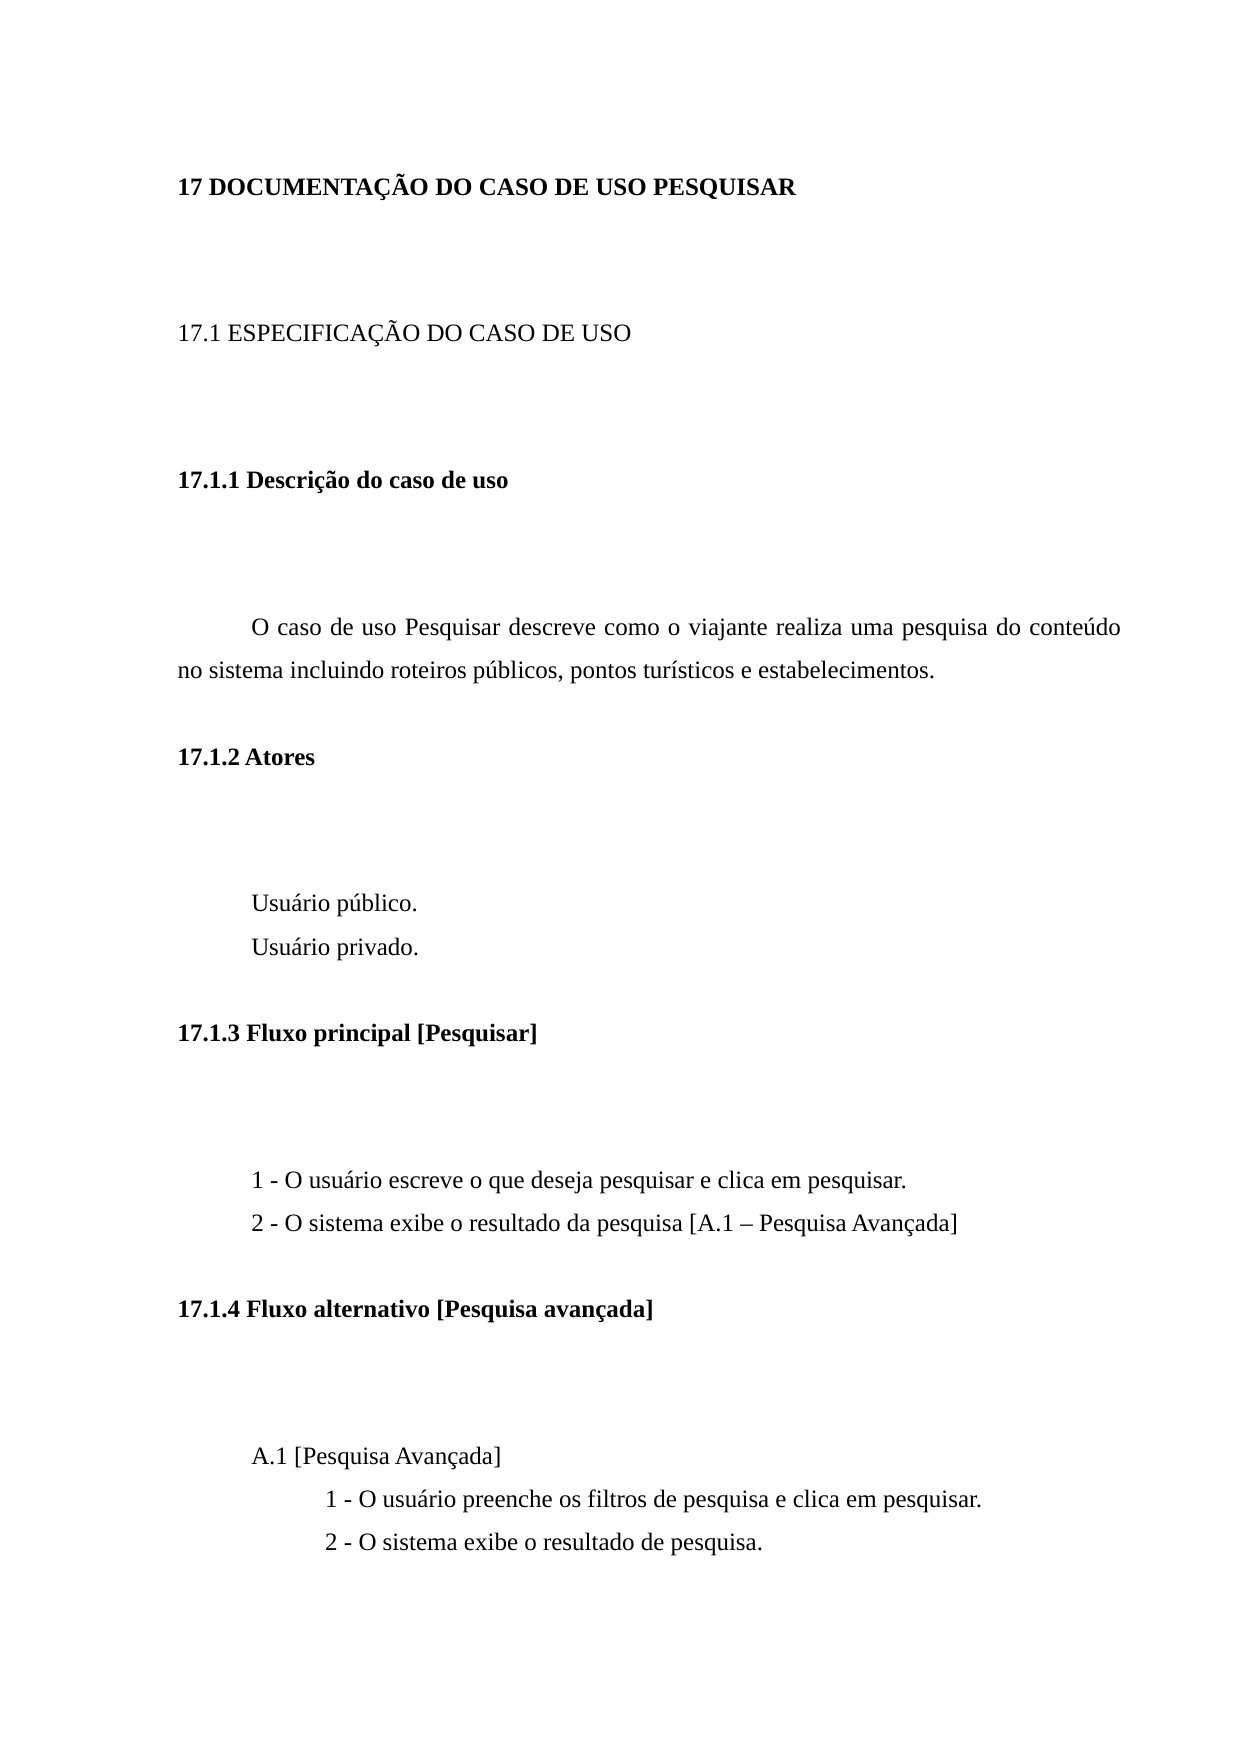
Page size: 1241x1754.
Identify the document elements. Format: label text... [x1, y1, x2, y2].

subtitle Especificação do caso de uso [177, 318, 1122, 347]
subtitle Documentação do caso de uso Pesquisar [177, 172, 945, 200]
subtitle Fluxo alternativo [Pesquisa avançada] [177, 1294, 1122, 1323]
text 2 - O sistema exibe o resultado de pesquisa. [177, 1527, 1122, 1556]
subtitle Fluxo principal [Pesquisar] [177, 1018, 1122, 1047]
text A.1 [Pesquisa Avançada] [177, 1441, 1122, 1470]
text 2 - O sistema exibe o resultado da pesquisa [A.1 – Pesquisa Avançada] [177, 1208, 1122, 1237]
text Usuário público. [177, 888, 1122, 917]
text O caso de uso Pesquisar descreve como o viajante realiza uma pesquisa do conteúdo no sistema incluindo roteiros públicos, pontos turísticos e estabelecimentos. [177, 612, 1122, 684]
text 1 - O usuário escreve o que deseja pesquisar e clica em pesquisar. [177, 1165, 1122, 1193]
subtitle Atores [177, 742, 1122, 770]
text 1 - O usuário preenche os filtros de pesquisa e clica em pesquisar. [177, 1484, 1122, 1513]
subtitle Descrição do caso de uso [177, 465, 1122, 494]
text Usuário privado. [177, 932, 1122, 960]
